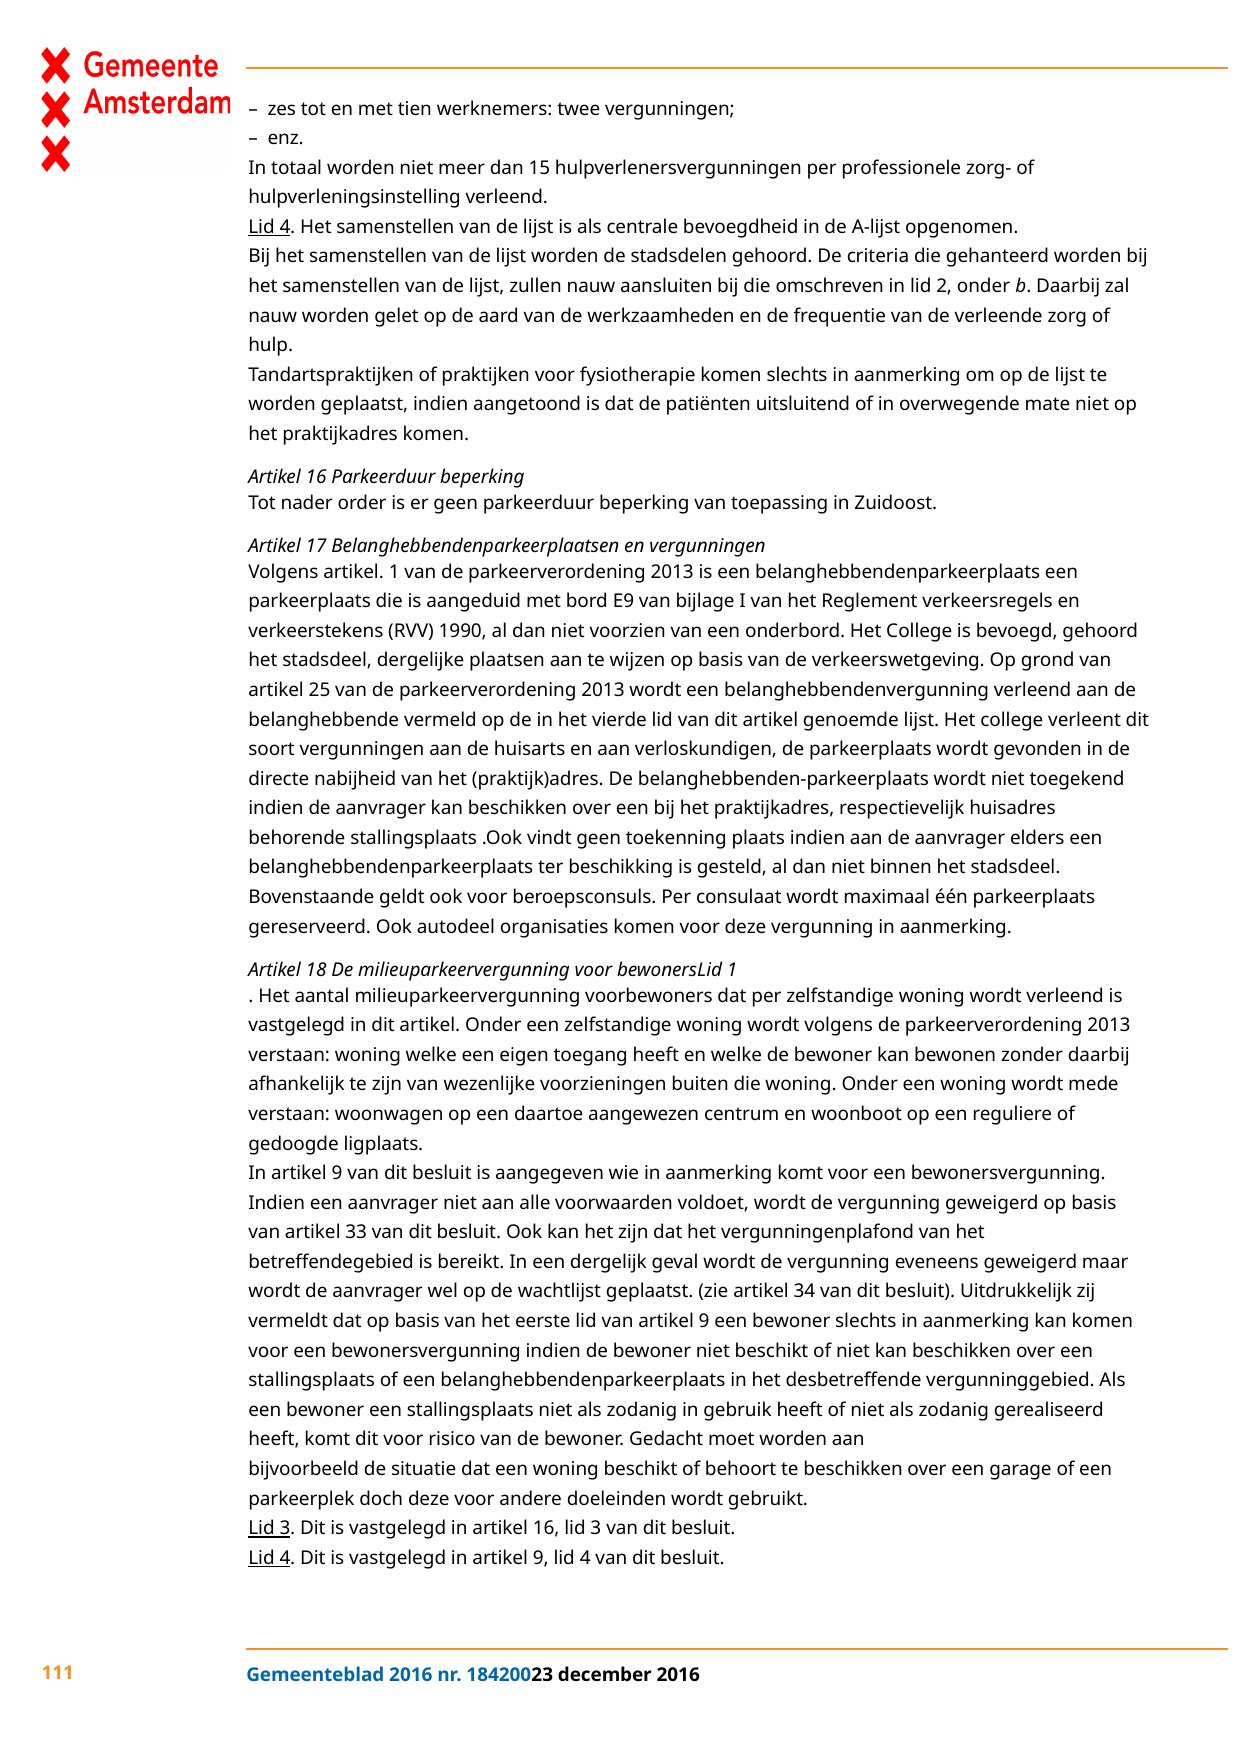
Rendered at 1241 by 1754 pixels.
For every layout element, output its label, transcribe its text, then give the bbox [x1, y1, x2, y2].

text Lid 3. Dit is vastgelegd in artikel 16, lid 3 van dit besluit. [248, 1514, 1152, 1540]
text Artikel 16 Parkeerduur beperking [248, 463, 1152, 489]
text Volgens artikel. 1 van de parkeerverordening 2013 is een belanghebbendenparkeerplaats een parkeerplaats die is aangeduid met bord E9 van bijlage I van het Reglement verkeersregels en verkeerstekens (RVV) 1990, al dan niet voorzien van een onderbord. Het College is bevoegd, gehoord het stadsdeel, dergelijke plaatsen aan te wijzen op basis van de verkeerswetgeving. Op grond van artikel 25 van de parkeerverordening 2013 wordt een belanghebbendenvergunning verleend aan de belanghebbende vermeld op de in het vierde lid van dit artikel genoemde lijst. Het college verleent dit soort vergunningen aan de huisarts en aan verloskundigen, de parkeerplaats wordt gevonden in de directe nabijheid van het (praktijk)adres. De belanghebbenden-parkeerplaats wordt niet toegekend indien de aanvrager kan beschikken over een bij het praktijkadres, respectievelijk huisadres behorende stallingsplaats .Ook vindt geen toekenning plaats indien aan de aanvrager elders een belanghebbendenparkeerplaats ter beschikking is gesteld, al dan niet binnen het stadsdeel. Bovenstaande geldt ook voor beroepsconsuls. Per consulaat wordt maximaal één parkeerplaats gereserveerd. Ook autodeel organisaties komen voor deze vergunning in aanmerking. [248, 558, 1152, 939]
picture [41, 47, 231, 172]
text . Het aantal milieuparkeervergunning voorbewoners dat per zelfstandige woning wordt verleend is vastgelegd in dit artikel. Onder een zelfstandige woning wordt volgens de parkeerverordening 2013 verstaan: woning welke een eigen toegang heeft en welke de bewoner kan bewonen zonder daarbij afhankelijk te zijn van wezenlijke voorzieningen buiten die woning. Onder een woning wordt mede verstaan: woonwagen op een daartoe aangewezen centrum en woonboot op een reguliere of gedoogde ligplaats. [248, 982, 1152, 1155]
text Artikel 17 Belanghebbendenparkeerplaatsen en vergunningen [248, 532, 1152, 558]
text Lid 4. Dit is vastgelegd in artikel 9, lid 4 van dit besluit. [248, 1544, 1152, 1569]
text Lid 4. Het samenstellen van de lijst is als centrale bevoegdheid in de A-lijst opgenomen. [248, 213, 1152, 239]
text In totaal worden niet meer dan 15 hulpverlenersvergunningen per professionele zorg- of [248, 154, 1152, 180]
text Tandartspraktijken of praktijken voor fysiotherapie komen slechts in aanmerking om op de lijst te worden geplaatst, indien aangetoond is dat de patiënten uitsluitend of in overwegende mate niet op het praktijkadres komen. [248, 361, 1152, 446]
text hulpverleningsinstelling verleend. [248, 183, 1152, 209]
text – zes tot en met tien werknemers: twee vergunningen; [248, 95, 1152, 121]
text Artikel 18 De milieuparkeervergunning voor bewonersLid 1 [248, 956, 1152, 982]
text Tot nader order is er geen parkeerduur beperking van toepassing in Zuidoost. [248, 489, 1152, 515]
text bijvoorbeeld de situatie dat een woning beschikt of behoort te beschikken over een garage of een parkeerplek doch deze voor andere doeleinden wordt gebruikt. [248, 1455, 1152, 1510]
text – enz. [248, 124, 1152, 150]
text In artikel 9 van dit besluit is aangegeven wie in aanmerking komt voor een bewonersvergunning. Indien een aanvrager niet aan alle voorwaarden voldoet, wordt de vergunning geweigerd op basis van artikel 33 van dit besluit. Ook kan het zijn dat het vergunningenplafond van het betreffendegebied is bereikt. In een dergelijk geval wordt de vergunning eveneens geweigerd maar wordt de aanvrager wel op de wachtlijst geplaatst. (zie artikel 34 van dit besluit). Uitdrukkelijk zij vermeldt dat op basis van het eerste lid van artikel 9 een bewoner slechts in aanmerking kan komen voor een bewonersvergunning indien de bewoner niet beschikt of niet kan beschikken over een stallingsplaats of een belanghebbendenparkeerplaats in het desbetreffende vergunninggebied. Als een bewoner een stallingsplaats niet als zodanig in gebruik heeft of niet als zodanig gerealiseerd heeft, komt dit voor risico van de bewoner. Gedacht moet worden aan [248, 1159, 1152, 1451]
text Bij het samenstellen van de lijst worden de stadsdelen gehoord. De criteria die gehanteerd worden bij het samenstellen van de lijst, zullen nauw aansluiten bij die omschreven in lid 2, onder b. Daarbij zal nauw worden gelet op de aard van de werkzaamheden en de frequentie van de verleende zorg of hulp. [248, 243, 1152, 357]
